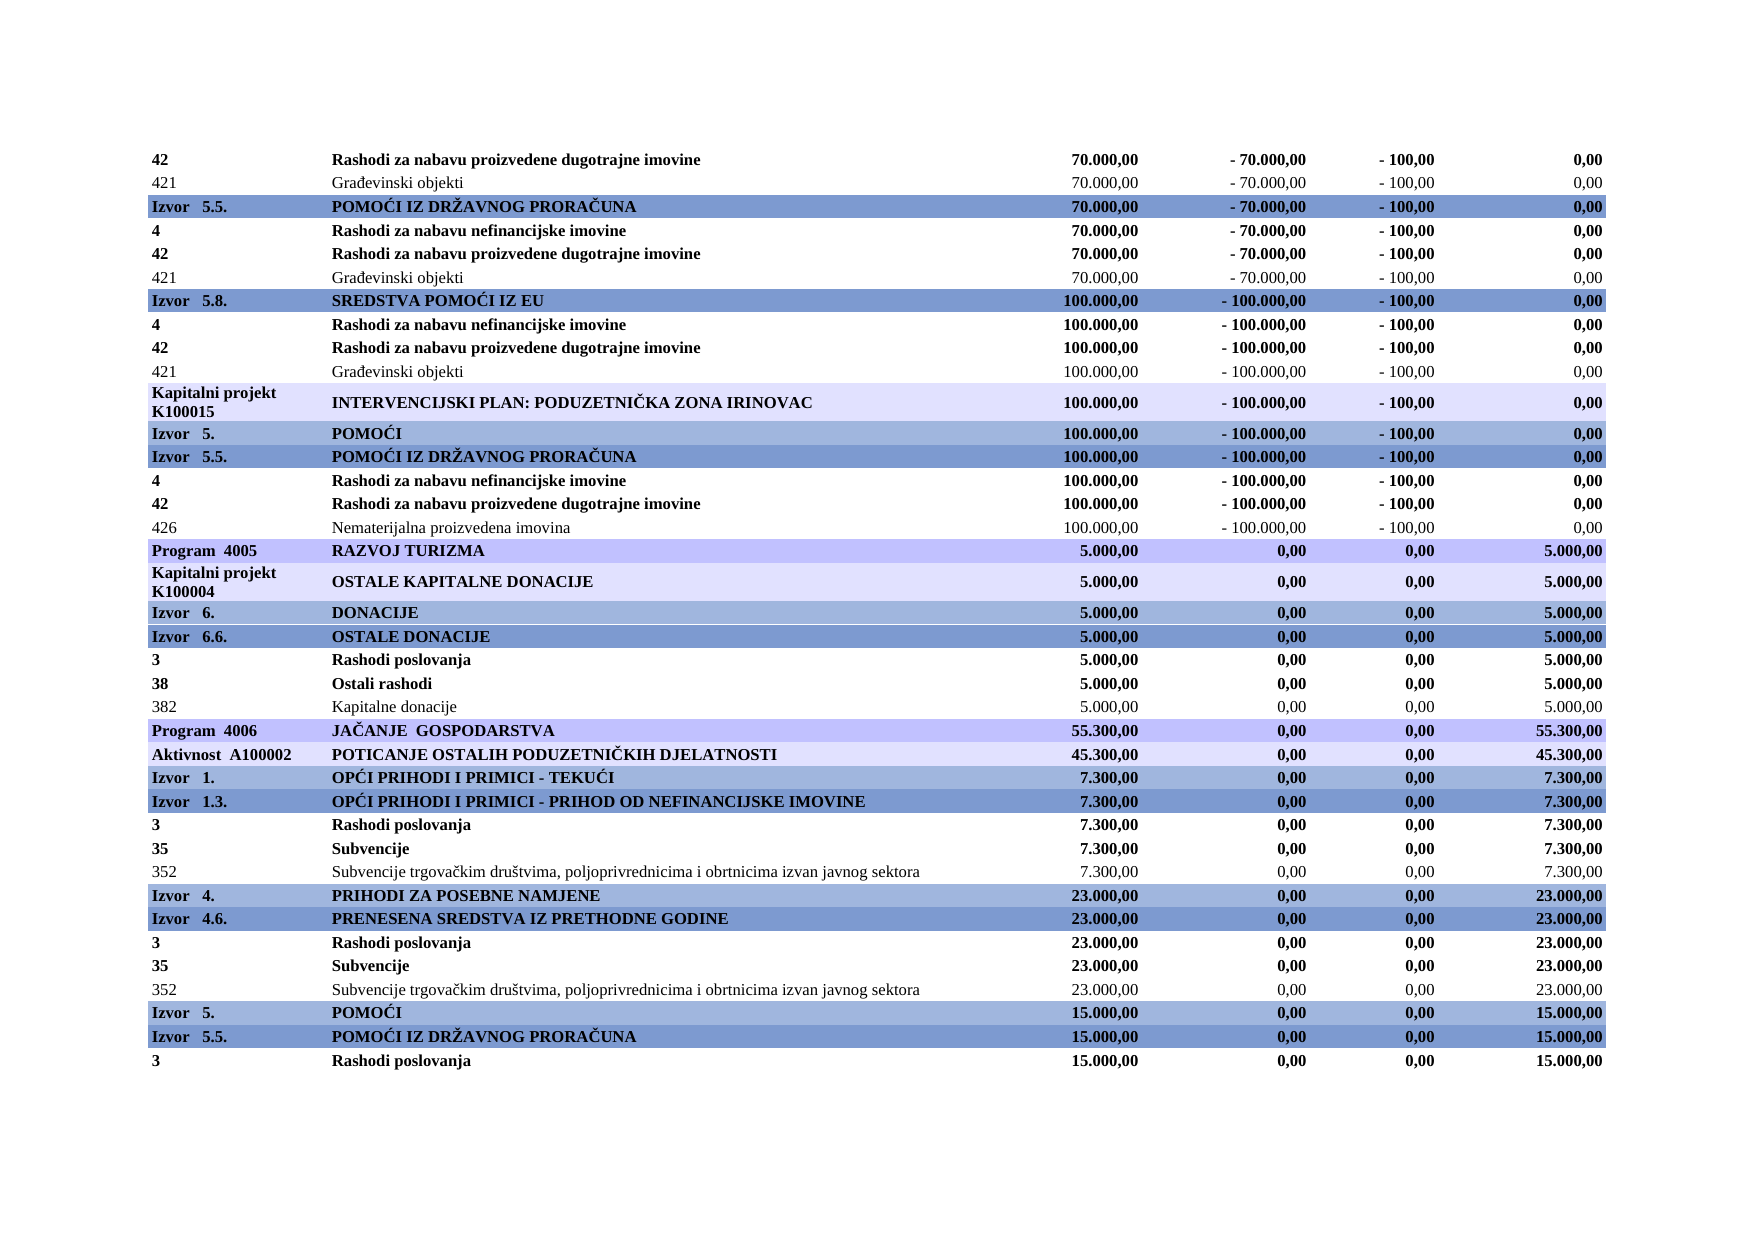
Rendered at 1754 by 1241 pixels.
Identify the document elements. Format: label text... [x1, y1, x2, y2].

table_cell 100.000,00 [974, 445, 1142, 468]
table_cell 5.000,00 [1438, 601, 1606, 624]
table_cell 3 [148, 1048, 328, 1072]
table_cell Izvor 6. [148, 601, 328, 624]
table_cell - 100.000,00 [1142, 492, 1310, 516]
table_cell 5.000,00 [974, 672, 1142, 695]
table_cell 23.000,00 [1438, 907, 1606, 931]
table_cell 0,00 [1310, 648, 1438, 672]
table_cell 3 [148, 813, 328, 836]
table_cell 0,00 [1142, 1048, 1310, 1072]
table_cell Kapitalni projekt K100004 [148, 563, 328, 601]
table_cell - 100,00 [1310, 492, 1438, 516]
table_cell - 100.000,00 [1142, 421, 1310, 445]
table_cell 0,00 [1142, 1025, 1310, 1048]
table_cell 0,00 [1438, 195, 1606, 218]
table_cell 0,00 [1142, 742, 1310, 766]
table_cell 7.300,00 [974, 813, 1142, 836]
table_cell 0,00 [1438, 516, 1606, 539]
table_cell SREDSTVA POMOĆI IZ EU [328, 289, 974, 312]
table_cell Rashodi poslovanja [328, 813, 974, 836]
table_cell 0,00 [1142, 884, 1310, 907]
table_cell OSTALE DONACIJE [328, 625, 974, 648]
table_cell - 100,00 [1310, 336, 1438, 359]
table_cell 0,00 [1438, 336, 1606, 359]
table_cell POMOĆI IZ DRŽAVNOG PRORAČUNA [328, 1025, 974, 1048]
table_cell 7.300,00 [974, 789, 1142, 813]
table_cell POMOĆI IZ DRŽAVNOG PRORAČUNA [328, 195, 974, 218]
table_cell - 100.000,00 [1142, 383, 1310, 421]
table_cell - 100,00 [1310, 469, 1438, 492]
table_cell Izvor 5.5. [148, 1025, 328, 1048]
table_cell 7.300,00 [1438, 766, 1606, 789]
table_cell Rashodi poslovanja [328, 931, 974, 954]
table_cell 5.000,00 [974, 601, 1142, 624]
table_cell 15.000,00 [974, 1048, 1142, 1072]
table_cell Izvor 1. [148, 766, 328, 789]
table_cell RAZVOJ TURIZMA [328, 539, 974, 563]
table_cell 5.000,00 [974, 563, 1142, 601]
table_cell 23.000,00 [1438, 884, 1606, 907]
table_cell - 100.000,00 [1142, 469, 1310, 492]
table_cell 23.000,00 [974, 931, 1142, 954]
table_cell 100.000,00 [974, 469, 1142, 492]
table_cell 0,00 [1310, 978, 1438, 1001]
table_cell 35 [148, 954, 328, 978]
table_cell 0,00 [1142, 860, 1310, 883]
table_cell 0,00 [1438, 289, 1606, 312]
table_cell OPĆI PRIHODI I PRIMICI - PRIHOD OD NEFINANCIJSKE IMOVINE [328, 789, 974, 813]
table_cell POMOĆI [328, 421, 974, 445]
table_cell - 100.000,00 [1142, 516, 1310, 539]
table_cell 0,00 [1142, 1001, 1310, 1025]
table_cell 5.000,00 [1438, 625, 1606, 648]
table_cell 4 [148, 313, 328, 336]
table_cell Rashodi za nabavu nefinancijske imovine [328, 218, 974, 242]
table_cell 0,00 [1438, 218, 1606, 242]
table_cell 0,00 [1310, 672, 1438, 695]
table_cell 23.000,00 [974, 884, 1142, 907]
table_cell - 100.000,00 [1142, 445, 1310, 468]
table_cell 7.300,00 [974, 860, 1142, 883]
table_cell - 100,00 [1310, 171, 1438, 195]
table_cell 55.300,00 [1438, 719, 1606, 742]
table_cell 0,00 [1310, 1025, 1438, 1048]
table_cell 7.300,00 [1438, 860, 1606, 883]
table_cell 5.000,00 [1438, 648, 1606, 672]
table_cell 421 [148, 171, 328, 195]
table_cell 0,00 [1142, 978, 1310, 1001]
table_cell 7.300,00 [974, 766, 1142, 789]
table_cell 0,00 [1310, 742, 1438, 766]
table_cell 35 [148, 836, 328, 860]
table_cell 55.300,00 [974, 719, 1142, 742]
table_cell 15.000,00 [1438, 1025, 1606, 1048]
table_cell 0,00 [1310, 563, 1438, 601]
table_cell Građevinski objekti [328, 171, 974, 195]
table_cell Izvor 5. [148, 421, 328, 445]
table_cell POTICANJE OSTALIH PODUZETNIČKIH DJELATNOSTI [328, 742, 974, 766]
table_cell - 100,00 [1310, 421, 1438, 445]
table_cell 0,00 [1310, 695, 1438, 719]
table_cell Građevinski objekti [328, 265, 974, 289]
table_cell 5.000,00 [974, 539, 1142, 563]
table_cell 100.000,00 [974, 492, 1142, 516]
table_cell 45.300,00 [974, 742, 1142, 766]
table_cell Rashodi za nabavu nefinancijske imovine [328, 313, 974, 336]
table_cell Subvencije [328, 836, 974, 860]
table_cell 100.000,00 [974, 516, 1142, 539]
table_cell Rashodi za nabavu proizvedene dugotrajne imovine [328, 336, 974, 359]
table_cell 0,00 [1438, 383, 1606, 421]
table_cell 0,00 [1310, 539, 1438, 563]
table_cell 0,00 [1142, 719, 1310, 742]
table_cell 5.000,00 [1438, 539, 1606, 563]
table_cell 0,00 [1310, 601, 1438, 624]
table_cell PRENESENA SREDSTVA IZ PRETHODNE GODINE [328, 907, 974, 931]
table_cell 426 [148, 516, 328, 539]
table_cell 382 [148, 695, 328, 719]
table_cell 100.000,00 [974, 289, 1142, 312]
table_cell 4 [148, 218, 328, 242]
table_cell 100.000,00 [974, 360, 1142, 383]
table_cell POMOĆI [328, 1001, 974, 1025]
table_cell JAČANJE GOSPODARSTVA [328, 719, 974, 742]
table_cell PRIHODI ZA POSEBNE NAMJENE [328, 884, 974, 907]
table_cell 45.300,00 [1438, 742, 1606, 766]
table_cell - 70.000,00 [1142, 242, 1310, 265]
table_cell - 100,00 [1310, 289, 1438, 312]
table_cell 42 [148, 148, 328, 171]
table_cell 0,00 [1438, 313, 1606, 336]
table_cell 15.000,00 [1438, 1048, 1606, 1072]
table_cell Izvor 4.6. [148, 907, 328, 931]
table_cell 0,00 [1438, 242, 1606, 265]
table_cell 0,00 [1142, 789, 1310, 813]
table_cell 0,00 [1310, 860, 1438, 883]
table_cell 70.000,00 [974, 242, 1142, 265]
table_cell 23.000,00 [974, 907, 1142, 931]
table_cell DONACIJE [328, 601, 974, 624]
table_cell Izvor 5.5. [148, 445, 328, 468]
table_cell 0,00 [1310, 931, 1438, 954]
table_cell Rashodi za nabavu proizvedene dugotrajne imovine [328, 148, 974, 171]
table_cell - 100.000,00 [1142, 360, 1310, 383]
table_cell - 70.000,00 [1142, 195, 1310, 218]
table_cell - 100,00 [1310, 242, 1438, 265]
table_cell Subvencije [328, 954, 974, 978]
table_cell 0,00 [1438, 469, 1606, 492]
table_cell 23.000,00 [1438, 931, 1606, 954]
table_cell Rashodi poslovanja [328, 1048, 974, 1072]
table_cell 0,00 [1310, 813, 1438, 836]
table_cell - 70.000,00 [1142, 218, 1310, 242]
table_cell - 100,00 [1310, 265, 1438, 289]
table_cell Izvor 5.5. [148, 195, 328, 218]
table_cell 0,00 [1310, 625, 1438, 648]
table_cell 70.000,00 [974, 218, 1142, 242]
table_cell - 100.000,00 [1142, 289, 1310, 312]
table_cell 0,00 [1142, 539, 1310, 563]
table_cell 421 [148, 360, 328, 383]
table_cell 5.000,00 [974, 625, 1142, 648]
table_cell 0,00 [1438, 445, 1606, 468]
table_cell 15.000,00 [974, 1001, 1142, 1025]
table_cell 23.000,00 [1438, 954, 1606, 978]
table_cell 5.000,00 [974, 648, 1142, 672]
table_cell - 100,00 [1310, 383, 1438, 421]
table_cell Subvencije trgovačkim društvima, poljoprivrednicima i obrtnicima izvan javnog sektora [328, 860, 974, 883]
table_cell 3 [148, 931, 328, 954]
table_cell 0,00 [1142, 648, 1310, 672]
table_cell - 100,00 [1310, 148, 1438, 171]
table_cell - 100,00 [1310, 195, 1438, 218]
table_cell 5.000,00 [1438, 695, 1606, 719]
table_cell 352 [148, 860, 328, 883]
table_cell Nematerijalna proizvedena imovina [328, 516, 974, 539]
table_cell 0,00 [1310, 954, 1438, 978]
table_cell Kapitalne donacije [328, 695, 974, 719]
table_cell 0,00 [1142, 563, 1310, 601]
table_cell 0,00 [1438, 360, 1606, 383]
table_cell Rashodi za nabavu proizvedene dugotrajne imovine [328, 492, 974, 516]
table_cell Izvor 5.8. [148, 289, 328, 312]
table_cell Program 4005 [148, 539, 328, 563]
table_cell - 100.000,00 [1142, 313, 1310, 336]
table_cell 7.300,00 [974, 836, 1142, 860]
table_cell 42 [148, 242, 328, 265]
table_cell 0,00 [1142, 954, 1310, 978]
table_cell 0,00 [1142, 766, 1310, 789]
table_cell 42 [148, 492, 328, 516]
table_cell INTERVENCIJSKI PLAN: PODUZETNIČKA ZONA IRINOVAC [328, 383, 974, 421]
table_cell 4 [148, 469, 328, 492]
table_cell 0,00 [1142, 695, 1310, 719]
table_cell 100.000,00 [974, 336, 1142, 359]
table_cell Aktivnost A100002 [148, 742, 328, 766]
table_cell 0,00 [1438, 421, 1606, 445]
table_cell Rashodi poslovanja [328, 648, 974, 672]
table_cell 70.000,00 [974, 148, 1142, 171]
table_cell 0,00 [1142, 625, 1310, 648]
table_cell 0,00 [1438, 148, 1606, 171]
table_cell 0,00 [1142, 931, 1310, 954]
table_cell 70.000,00 [974, 265, 1142, 289]
table_cell 38 [148, 672, 328, 695]
table_cell 0,00 [1438, 171, 1606, 195]
table_cell 7.300,00 [1438, 789, 1606, 813]
table_cell Izvor 1.3. [148, 789, 328, 813]
table_cell Građevinski objekti [328, 360, 974, 383]
table_cell 23.000,00 [1438, 978, 1606, 1001]
table_cell Rashodi za nabavu proizvedene dugotrajne imovine [328, 242, 974, 265]
table_cell Izvor 6.6. [148, 625, 328, 648]
table_cell - 100,00 [1310, 313, 1438, 336]
table_cell Izvor 4. [148, 884, 328, 907]
table_cell 0,00 [1310, 1048, 1438, 1072]
table_cell POMOĆI IZ DRŽAVNOG PRORAČUNA [328, 445, 974, 468]
table_cell 70.000,00 [974, 171, 1142, 195]
table_cell OSTALE KAPITALNE DONACIJE [328, 563, 974, 601]
table_cell - 100,00 [1310, 516, 1438, 539]
table_cell 5.000,00 [974, 695, 1142, 719]
table_cell Rashodi za nabavu nefinancijske imovine [328, 469, 974, 492]
table_cell 0,00 [1438, 265, 1606, 289]
table_cell 0,00 [1310, 884, 1438, 907]
table_cell 7.300,00 [1438, 813, 1606, 836]
table_cell 23.000,00 [974, 954, 1142, 978]
table_cell 0,00 [1310, 719, 1438, 742]
table_cell 3 [148, 648, 328, 672]
table_cell 5.000,00 [1438, 563, 1606, 601]
table_cell 23.000,00 [974, 978, 1142, 1001]
table_cell Kapitalni projekt K100015 [148, 383, 328, 421]
table_cell Izvor 5. [148, 1001, 328, 1025]
table_cell 0,00 [1142, 836, 1310, 860]
table_cell Ostali rashodi [328, 672, 974, 695]
table_cell 100.000,00 [974, 313, 1142, 336]
table_cell - 70.000,00 [1142, 265, 1310, 289]
table_cell 0,00 [1310, 1001, 1438, 1025]
table_cell 352 [148, 978, 328, 1001]
table_cell 7.300,00 [1438, 836, 1606, 860]
table_cell OPĆI PRIHODI I PRIMICI - TEKUĆI [328, 766, 974, 789]
table_cell Subvencije trgovačkim društvima, poljoprivrednicima i obrtnicima izvan javnog sektora [328, 978, 974, 1001]
table_cell - 70.000,00 [1142, 148, 1310, 171]
table_cell 0,00 [1310, 766, 1438, 789]
table_cell 0,00 [1310, 789, 1438, 813]
table_cell 0,00 [1310, 907, 1438, 931]
table_cell - 100,00 [1310, 360, 1438, 383]
table_cell 0,00 [1310, 836, 1438, 860]
table_cell 0,00 [1142, 813, 1310, 836]
table_cell - 70.000,00 [1142, 171, 1310, 195]
table_cell Program 4006 [148, 719, 328, 742]
table_cell 5.000,00 [1438, 672, 1606, 695]
table_cell 70.000,00 [974, 195, 1142, 218]
table_cell 0,00 [1142, 907, 1310, 931]
table_cell - 100,00 [1310, 218, 1438, 242]
table_cell 15.000,00 [1438, 1001, 1606, 1025]
table_cell - 100.000,00 [1142, 336, 1310, 359]
table_cell 42 [148, 336, 328, 359]
table_cell 100.000,00 [974, 421, 1142, 445]
table_cell 0,00 [1142, 601, 1310, 624]
table_cell 100.000,00 [974, 383, 1142, 421]
table_cell - 100,00 [1310, 445, 1438, 468]
table_cell 0,00 [1142, 672, 1310, 695]
table_cell 15.000,00 [974, 1025, 1142, 1048]
table_cell 421 [148, 265, 328, 289]
table_cell 0,00 [1438, 492, 1606, 516]
